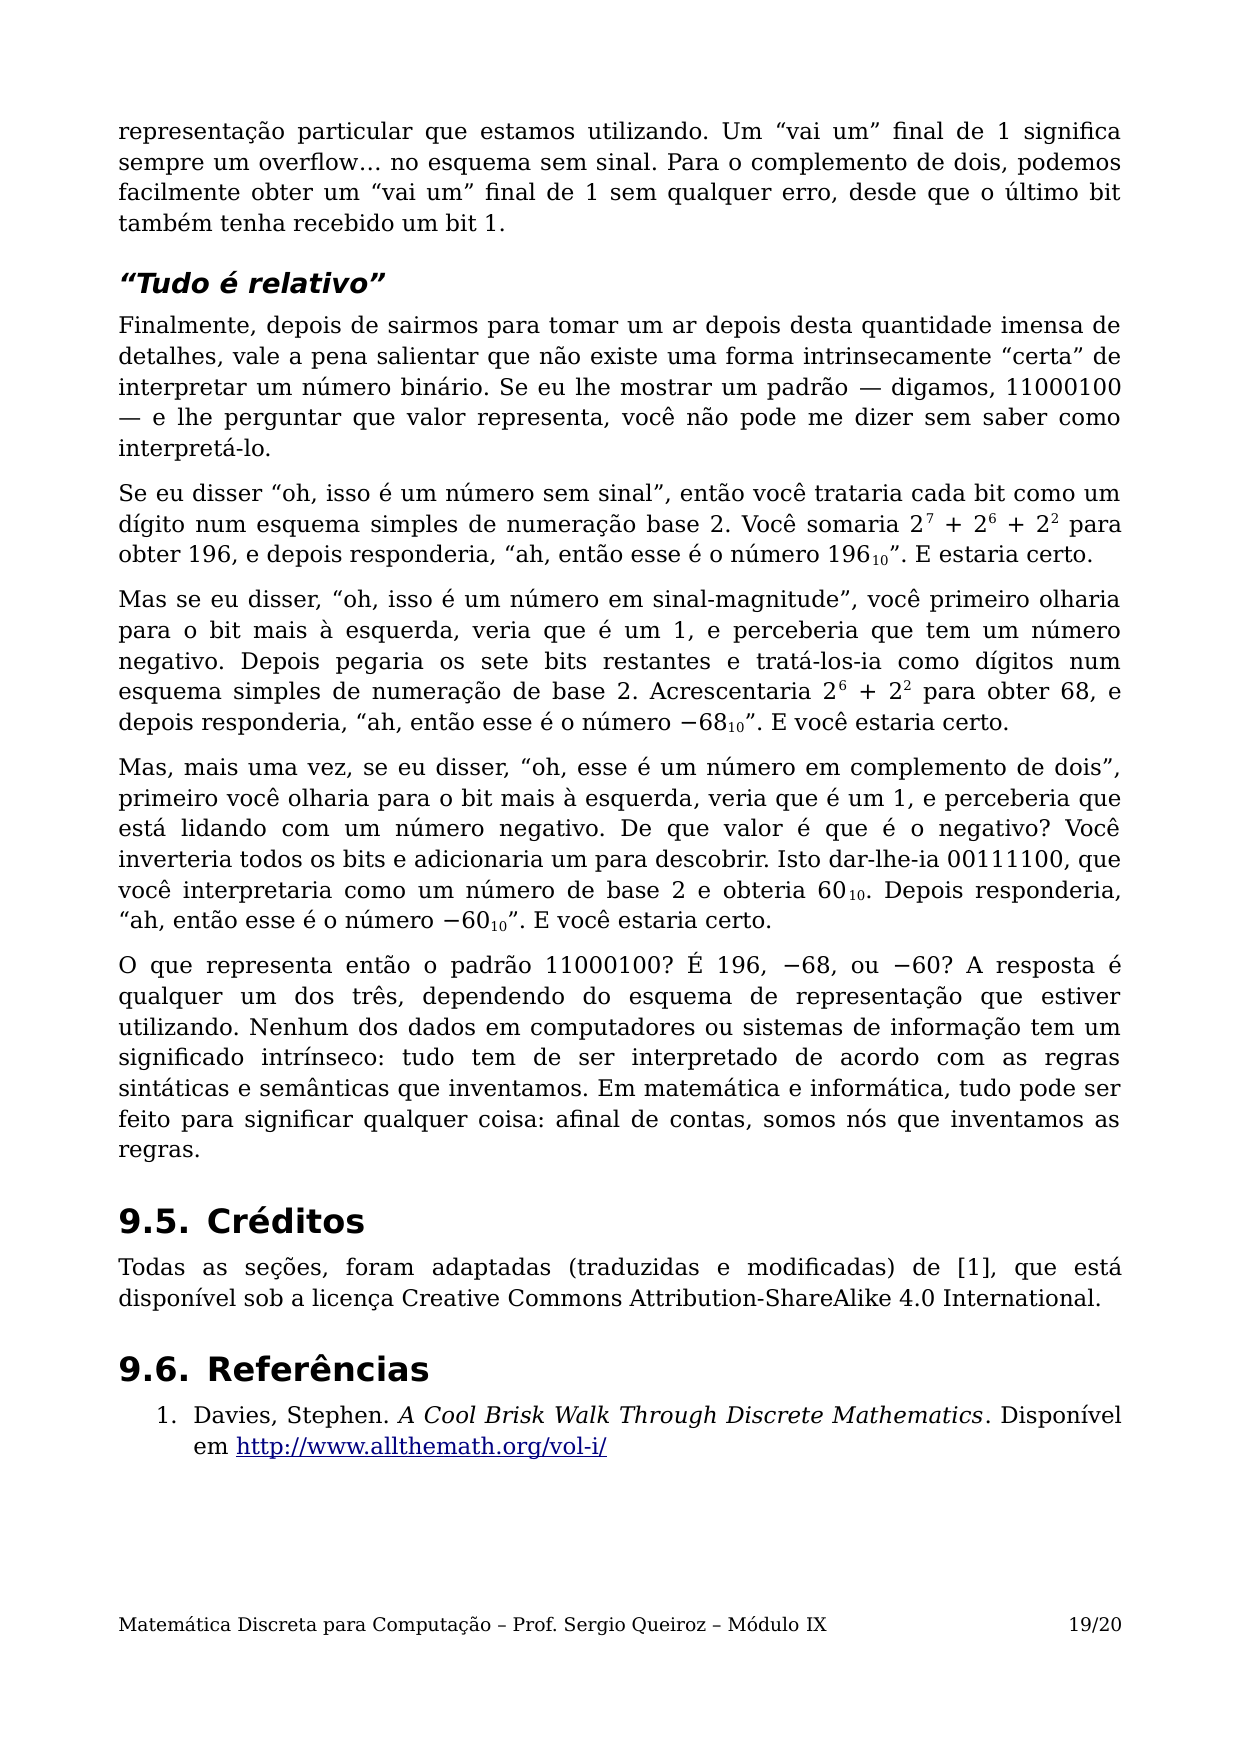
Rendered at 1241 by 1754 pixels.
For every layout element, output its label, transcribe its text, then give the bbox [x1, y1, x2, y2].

text representação particular que estamos utilizando. Um “vai um” final de 1 significa sempre um overflow… no esquema sem sinal. Para o complemento de dois, podemos facilmente obter um “vai um” final de 1 sem qualquer erro, desde que o último bit também tenha recebido um bit 1. [118, 118, 1122, 237]
subtitle “Tudo é relativo” [118, 268, 1122, 300]
subtitle Referências [118, 1351, 1122, 1390]
text Se eu disser “oh, isso é um número sem sinal”, então você trataria cada bit como um dígito num esquema simples de numeração base 2. Você somaria 27 + 26 + 22 para obter 196, e depois responderia, “ah, então esse é o número 19610”. E estaria certo. [118, 480, 1122, 568]
text Mas se eu disser, “oh, isso é um número em sinal-magnitude”, você primeiro olharia para o bit mais à esquerda, veria que é um 1, e perceberia que tem um número negativo. Depois pegaria os sete bits restantes e tratá-los-ia como dígitos num esquema simples de numeração de base 2. Acrescentaria 26 + 22 para obter 68, e depois responderia, “ah, então esse é o número −6810”. E você estaria certo. [118, 587, 1122, 736]
text O que representa então o padrão 11000100? É 196, −68, ou −60? A resposta é qualquer um dos três, dependendo do esquema de representação que estiver utilizando. Nenhum dos dados em computadores ou sistemas de informação tem um significado intrínseco: tudo tem de ser interpretado de acordo com as regras sintáticas e semânticas que inventamos. Em matemática e informática, tudo pode ser feito para significar qualquer coisa: afinal de contas, somos nós que inventamos as regras. [118, 953, 1122, 1163]
text Todas as seções, foram adaptadas (traduzidas e modificadas) de [1], que está disponível sob a licença Creative Commons Attribution-ShareAlike 4.0 International. [118, 1254, 1122, 1311]
list Davies, Stephen. A Cool Brisk Walk Through Discrete Mathematics. Disponível em http://www.allthemath.org/vol-i/ [156, 1402, 1122, 1459]
text Mas, mais uma vez, se eu disser, “oh, esse é um número em complemento de dois”, primeiro você olharia para o bit mais à esquerda, veria que é um 1, e perceberia que está lidando com um número negativo. De que valor é que é o negativo? Você inverteria todos os bits e adicionaria um para descobrir. Isto dar-lhe-ia 00111100, que você interpretaria como um número de base 2 e obteria 6010. Depois responderia, “ah, então esse é o número −6010”. E você estaria certo. [118, 754, 1122, 934]
subtitle Créditos [118, 1202, 1122, 1242]
text Finalmente, depois de sairmos para tomar um ar depois desta quantidade imensa de detalhes, vale a pena salientar que não existe uma forma intrinsecamente “certa” de interpretar um número binário. Se eu lhe mostrar um padrão — digamos, 11000100 — e lhe perguntar que valor representa, você não pode me dizer sem saber como interpretá-lo. [118, 312, 1122, 462]
